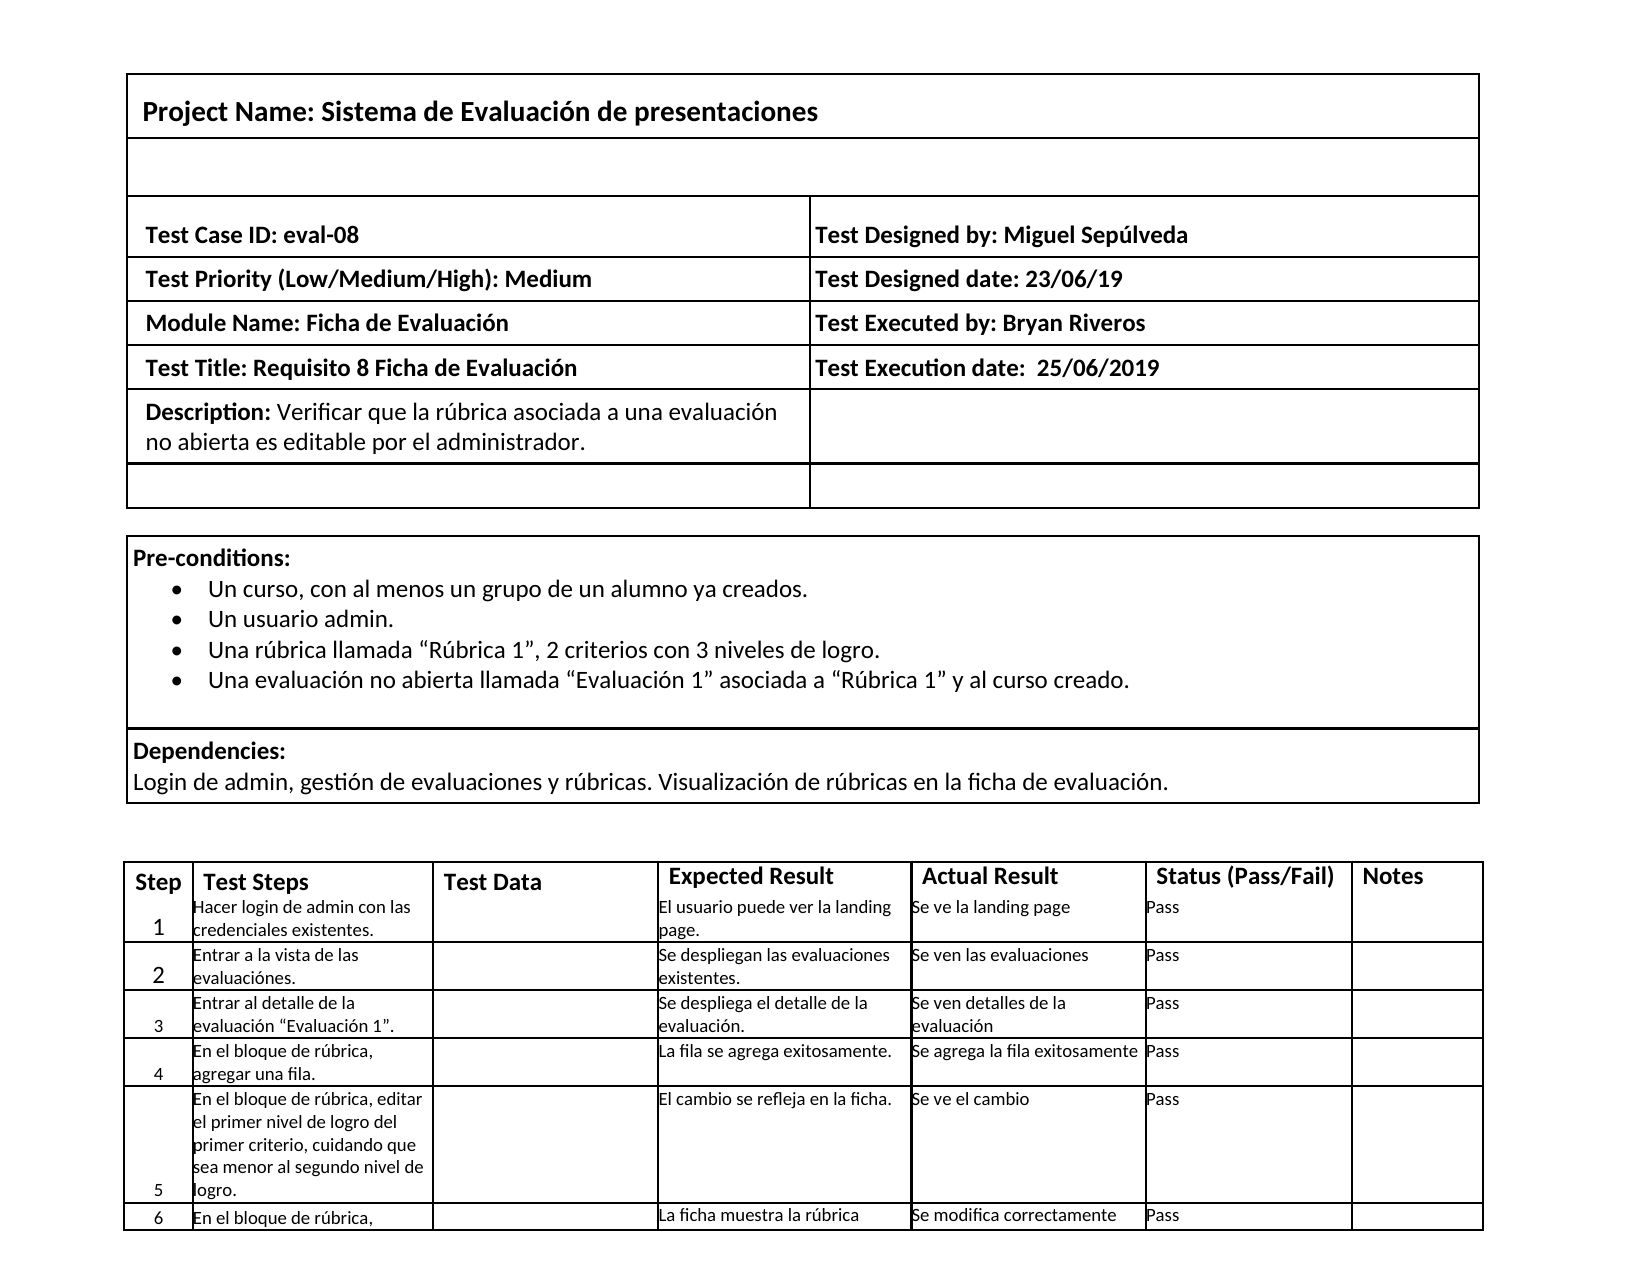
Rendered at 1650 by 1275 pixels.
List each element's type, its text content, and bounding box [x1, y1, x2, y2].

table_cell [811, 465, 1478, 507]
table_cell En el bloque de rúbrica, [194, 1204, 432, 1229]
table_cell Description: Verificar que la rúbrica asociada a una evaluación no abierta es editable por el administrador. [128, 390, 809, 462]
table_cell [1353, 991, 1482, 1037]
table_cell Pass [1147, 895, 1351, 941]
table_cell Pass [1147, 1039, 1351, 1085]
table_cell [127, 509, 809, 535]
table_cell [434, 1204, 657, 1229]
table_cell [128, 465, 809, 507]
table_cell [1353, 1039, 1482, 1085]
table_cell [434, 1087, 657, 1202]
table_header Step [125, 863, 192, 895]
table_cell [434, 991, 657, 1037]
table_cell Pre-conditions: Un curso, con al menos un grupo de un alumno ya creados. Un usuario admin. Una rúbrica llamada “Rúbrica 1”, 2 criterios con 3 niveles de logro. Una evaluación no abierta llamada “Evaluación 1” asociada a “Rúbrica 1” y al curso creado. [128, 537, 1478, 727]
table_cell Test Case ID: eval-08 [128, 197, 809, 256]
table_cell [434, 1039, 657, 1085]
table_cell Pass [1147, 1087, 1351, 1202]
table_header Project Name: Sistema de Evaluación de presentaciones [128, 75, 1478, 137]
table_cell Test Executed by: Bryan Riveros [811, 302, 1478, 344]
table_cell 3 [125, 991, 192, 1037]
table_cell [1353, 943, 1482, 989]
table_cell Module Name: Ficha de Evaluación [128, 302, 809, 344]
table_cell Se despliegan las evaluaciones existentes. [659, 943, 910, 989]
table_header Actual Result [913, 863, 1145, 895]
table_header Status (Pass/Fail) [1147, 863, 1351, 895]
table_cell Pass [1147, 1204, 1351, 1229]
table_cell Test Designed by: Miguel Sepúlveda [811, 197, 1478, 256]
table_cell Se despliega el detalle de la evaluación. [659, 991, 910, 1037]
table_header Expected Result [659, 863, 910, 895]
table_cell Entrar al detalle de la evaluación “Evaluación 1”. [194, 991, 432, 1037]
table_cell 4 [125, 1039, 192, 1085]
table_cell Test Priority (Low/Medium/High): Medium [128, 258, 809, 300]
table_header Notes [1353, 863, 1482, 895]
table_cell Pass [1147, 991, 1351, 1037]
table_cell [434, 943, 657, 989]
table_cell 6 [125, 1204, 192, 1229]
table_cell Dependencies: Login de admin, gestión de evaluaciones y rúbricas. Visualización de rúbricas en la ficha de evaluación. [128, 730, 1478, 802]
table_cell En el bloque de rúbrica, editar el primer nivel de logro del primer criterio, cuidando que sea menor al segundo nivel de logro. [194, 1087, 432, 1202]
table_cell [1353, 895, 1482, 941]
table_header Test Steps [194, 863, 432, 895]
table_cell La fila se agrega exitosamente. [659, 1039, 910, 1085]
table_cell Se ve el cambio [913, 1087, 1145, 1202]
table_cell 5 [125, 1087, 192, 1202]
table_cell El cambio se refleja en la ficha. [659, 1087, 910, 1202]
table_header Test Data [434, 863, 657, 895]
table_cell [810, 509, 1479, 535]
table_cell Se ve la landing page [913, 895, 1145, 941]
table_cell En el bloque de rúbrica, agregar una fila. [194, 1039, 432, 1085]
table_cell Test Title: Requisito 8 Ficha de Evaluación [128, 346, 809, 388]
table_cell [1353, 1087, 1482, 1202]
table_cell [434, 895, 657, 941]
table_cell Hacer login de admin con las credenciales existentes. [194, 895, 432, 941]
table_cell Se ven las evaluaciones [913, 943, 1145, 989]
table_cell Se agrega la fila exitosamente [913, 1039, 1145, 1085]
table_cell Pass [1147, 943, 1351, 989]
table_cell Se ven detalles de la evaluación [913, 991, 1145, 1037]
table_cell [1353, 1204, 1482, 1229]
table_cell Se modifica correctamente [913, 1204, 1145, 1229]
table_cell Entrar a la vista de las evaluaciónes. [194, 943, 432, 989]
table_cell Test Designed date: 23/06/19 [811, 258, 1478, 300]
table_cell 2 [125, 943, 192, 989]
table_cell 1 [125, 895, 192, 941]
table_cell La ficha muestra la rúbrica [659, 1204, 910, 1229]
table_cell [811, 390, 1478, 462]
table_cell Test Execution date: 25/06/2019 [811, 346, 1478, 388]
table_cell El usuario puede ver la landing page. [659, 895, 910, 941]
table_cell [128, 139, 1478, 195]
